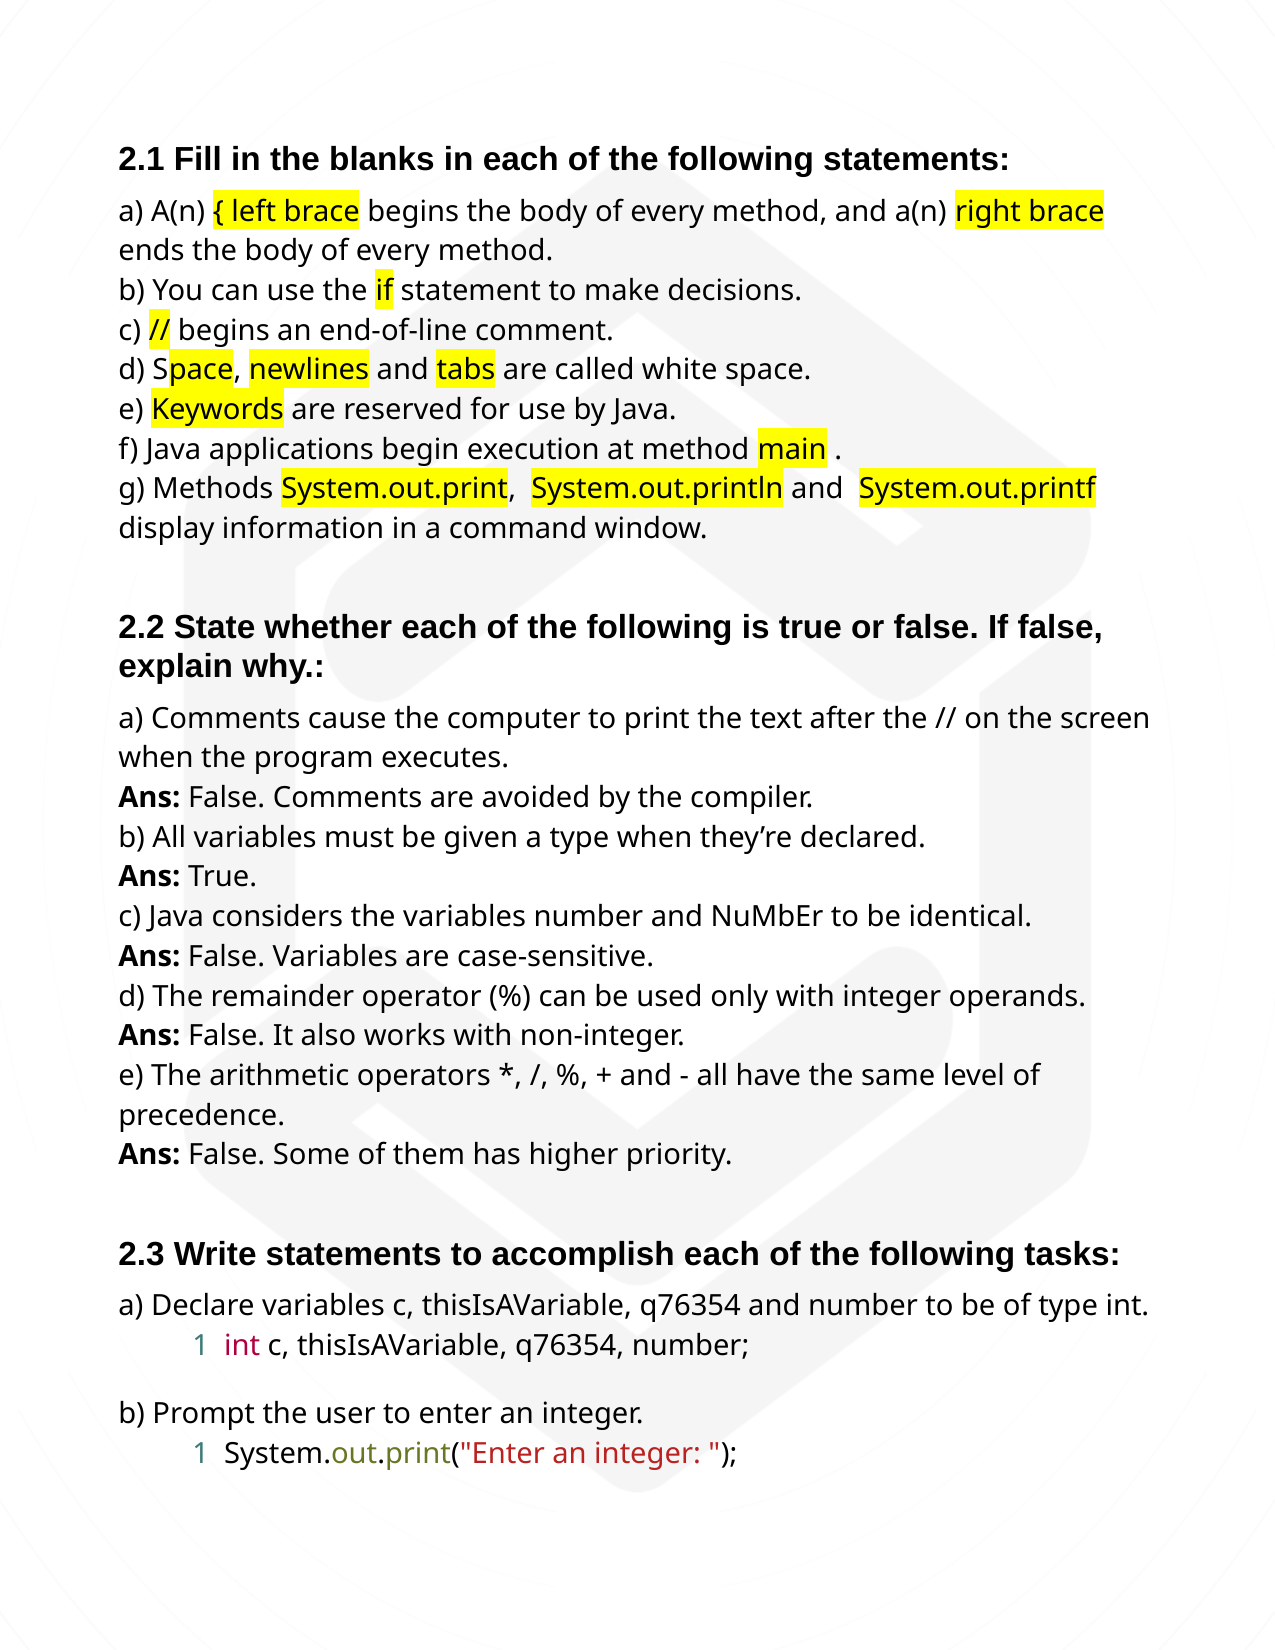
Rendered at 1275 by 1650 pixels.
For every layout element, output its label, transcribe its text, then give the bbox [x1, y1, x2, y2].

text b) Prompt the user to enter an integer. [118, 1393, 1157, 1432]
text f) Java applications begin execution at method main . [118, 428, 1157, 468]
text Ans: True. [118, 856, 1157, 895]
text Ans: False. Variables are case-sensitive. [118, 935, 1157, 975]
text c) // begins an end-of-line comment. [118, 309, 1157, 349]
text Ans: False. Some of them has higher priority. [118, 1133, 1157, 1173]
subtitle 2.1 Fill in the blanks in each of the following statements: [118, 139, 1157, 177]
text e) The arithmetic operators *, /, %, + and - all have the same level of precedence. [118, 1054, 1157, 1133]
subtitle 2.2 State whether each of the following is true or false. If false, explain why.: [118, 608, 1157, 684]
text d) The remainder operator (%) can be used only with integer operands. [118, 975, 1157, 1014]
text Ans: False. It also works with non-integer. [118, 1014, 1157, 1054]
text b) All variables must be given a type when they’re declared. [118, 816, 1157, 856]
text a) A(n) { left brace begins the body of every method, and a(n) right brace ends the body of every method. [118, 190, 1157, 269]
text 1 int c, thisIsAVariable, q76354, number; [118, 1324, 1157, 1364]
text a) Comments cause the computer to print the text after the // on the screen when the program executes. [118, 697, 1157, 776]
text c) Java considers the variables number and NuMbEr to be identical. [118, 895, 1157, 935]
subtitle 2.3 Write statements to accomplish each of the following tasks: [118, 1234, 1157, 1272]
text a) Declare variables c, thisIsAVariable, q76354 and number to be of type int. [118, 1285, 1157, 1324]
text g) Methods System.out.print, System.out.println and System.out.printf display information in a command window. [118, 468, 1157, 547]
text e) Keywords are reserved for use by Java. [118, 388, 1157, 428]
text d) Space, newlines and tabs are called white space. [118, 349, 1157, 388]
text 1 System.out.print("Enter an integer: "); [118, 1432, 1157, 1472]
text Ans: False. Comments are avoided by the compiler. [118, 776, 1157, 816]
text b) You can use the if statement to make decisions. [118, 269, 1157, 309]
